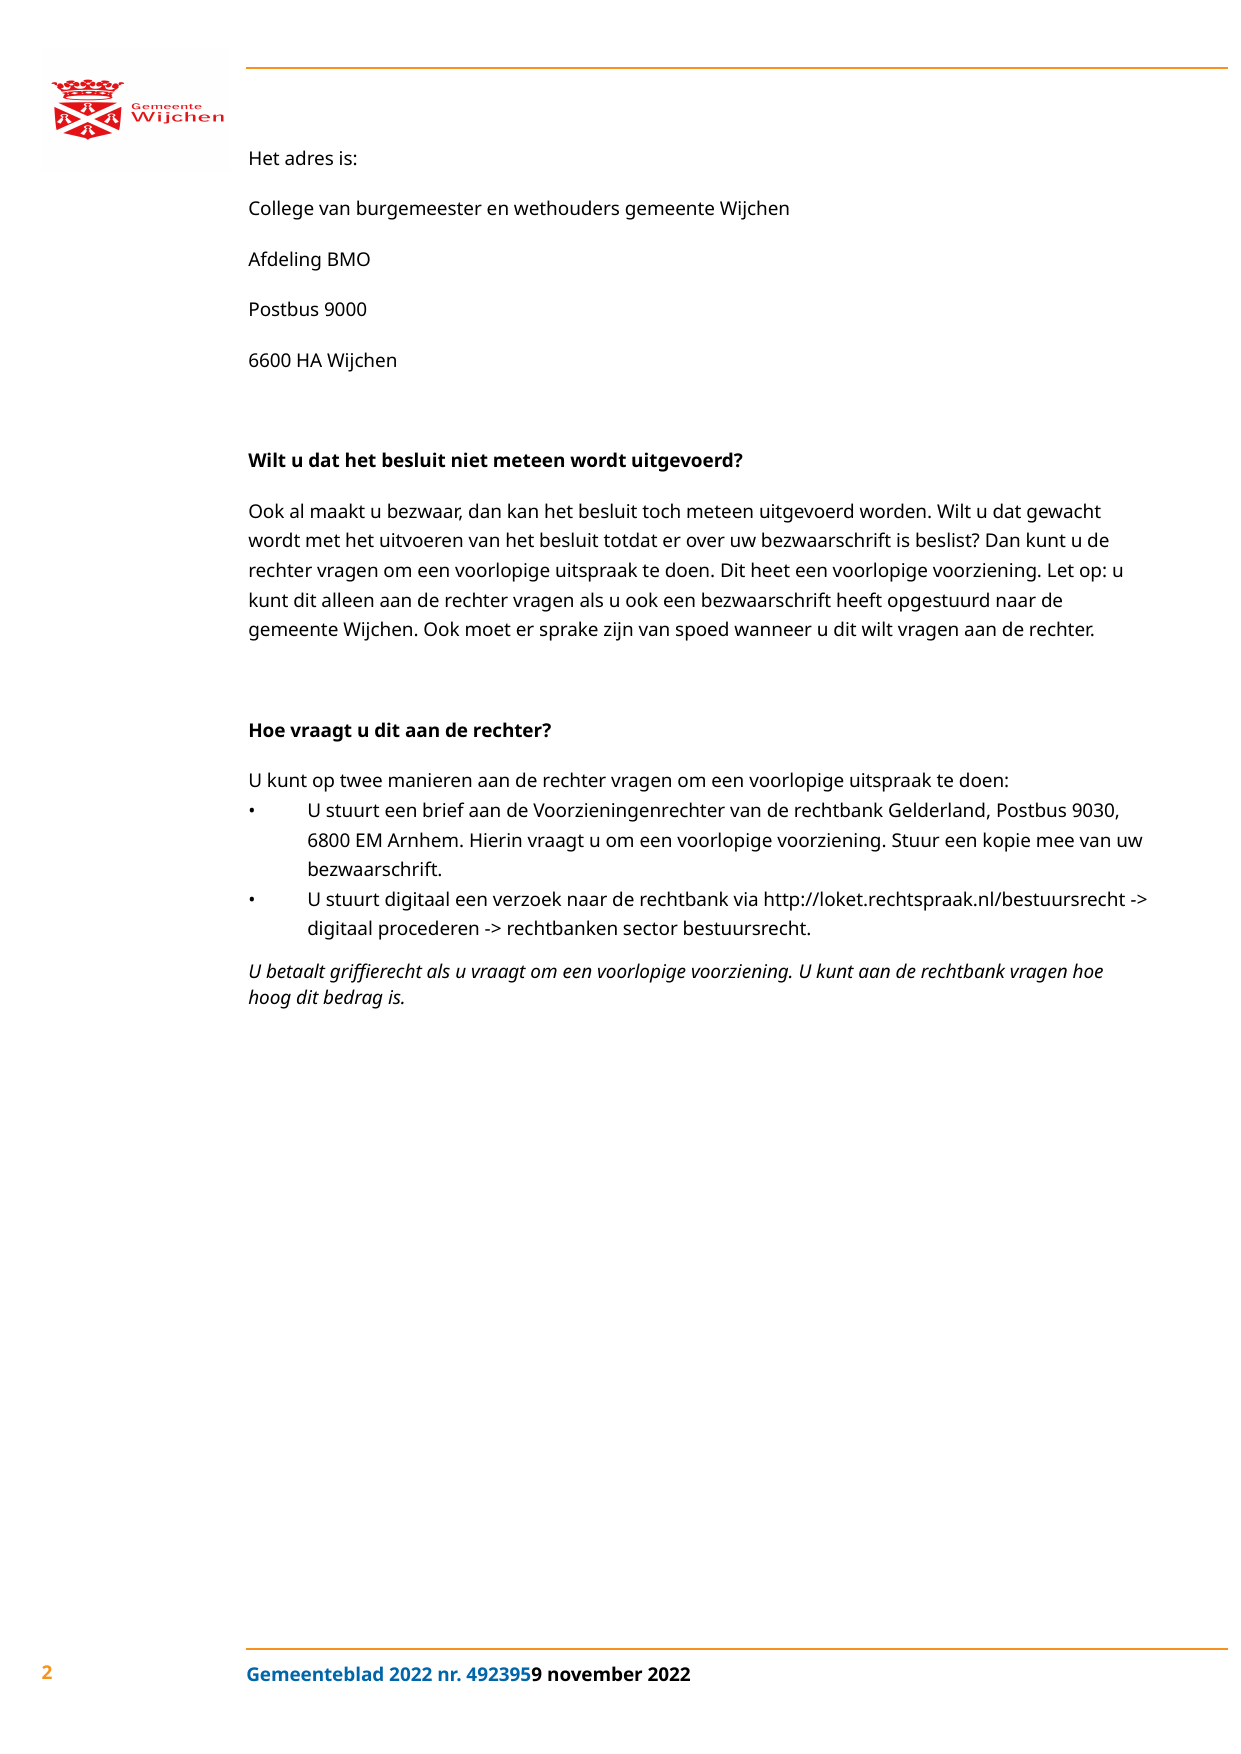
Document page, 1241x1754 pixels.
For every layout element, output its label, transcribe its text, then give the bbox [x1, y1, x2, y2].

text Het adres is: [248, 145, 1152, 171]
picture [41, 47, 231, 172]
text U betaalt griffierecht als u vraagt om een voorlopige voorziening. U kunt aan de rechtbank vragen hoe hoog dit bedrag is. [248, 959, 1152, 1010]
list U stuurt digitaal een verzoek naar de rechtbank via http://loket.rechtspraak.nl/bestuursrecht -> digitaal procederen -> rechtbanken sector bestuursrecht. [248, 886, 1152, 941]
text 6600 HA Wijchen [248, 347, 1152, 373]
list U stuurt een brief aan de Voorzieningenrechter van de rechtbank Gelderland, Postbus 9030, 6800 EM Arnhem. Hierin vraagt u om een voorlopige voorziening. Stuur een kopie mee van uw bezwaarschrift. [248, 797, 1152, 882]
text Ook al maakt u bezwaar, dan kan het besluit toch meteen uitgevoerd worden. Wilt u dat gewacht wordt met het uitvoeren van het besluit totdat er over uw bezwaarschrift is beslist? Dan kunt u de rechter vragen om een voorlopige uitspraak te doen. Dit heet een voorlopige voorziening. Let op: u kunt dit alleen aan de rechter vragen als u ook een bezwaarschrift heeft opgestuurd naar de gemeente Wijchen. Ook moet er sprake zijn van spoed wanneer u dit wilt vragen aan de rechter. [248, 498, 1152, 642]
text Afdeling BMO [248, 246, 1152, 272]
text U kunt op twee manieren aan de rechter vragen om een voorlopige uitspraak te doen: [248, 768, 1152, 793]
text Postbus 9000 [248, 296, 1152, 322]
text Wilt u dat het besluit niet meteen wordt uitgevoerd? [248, 448, 1152, 473]
text Hoe vraagt u dit aan de rechter? [248, 717, 1152, 743]
text College van burgemeester en wethouders gemeente Wijchen [248, 196, 1152, 221]
